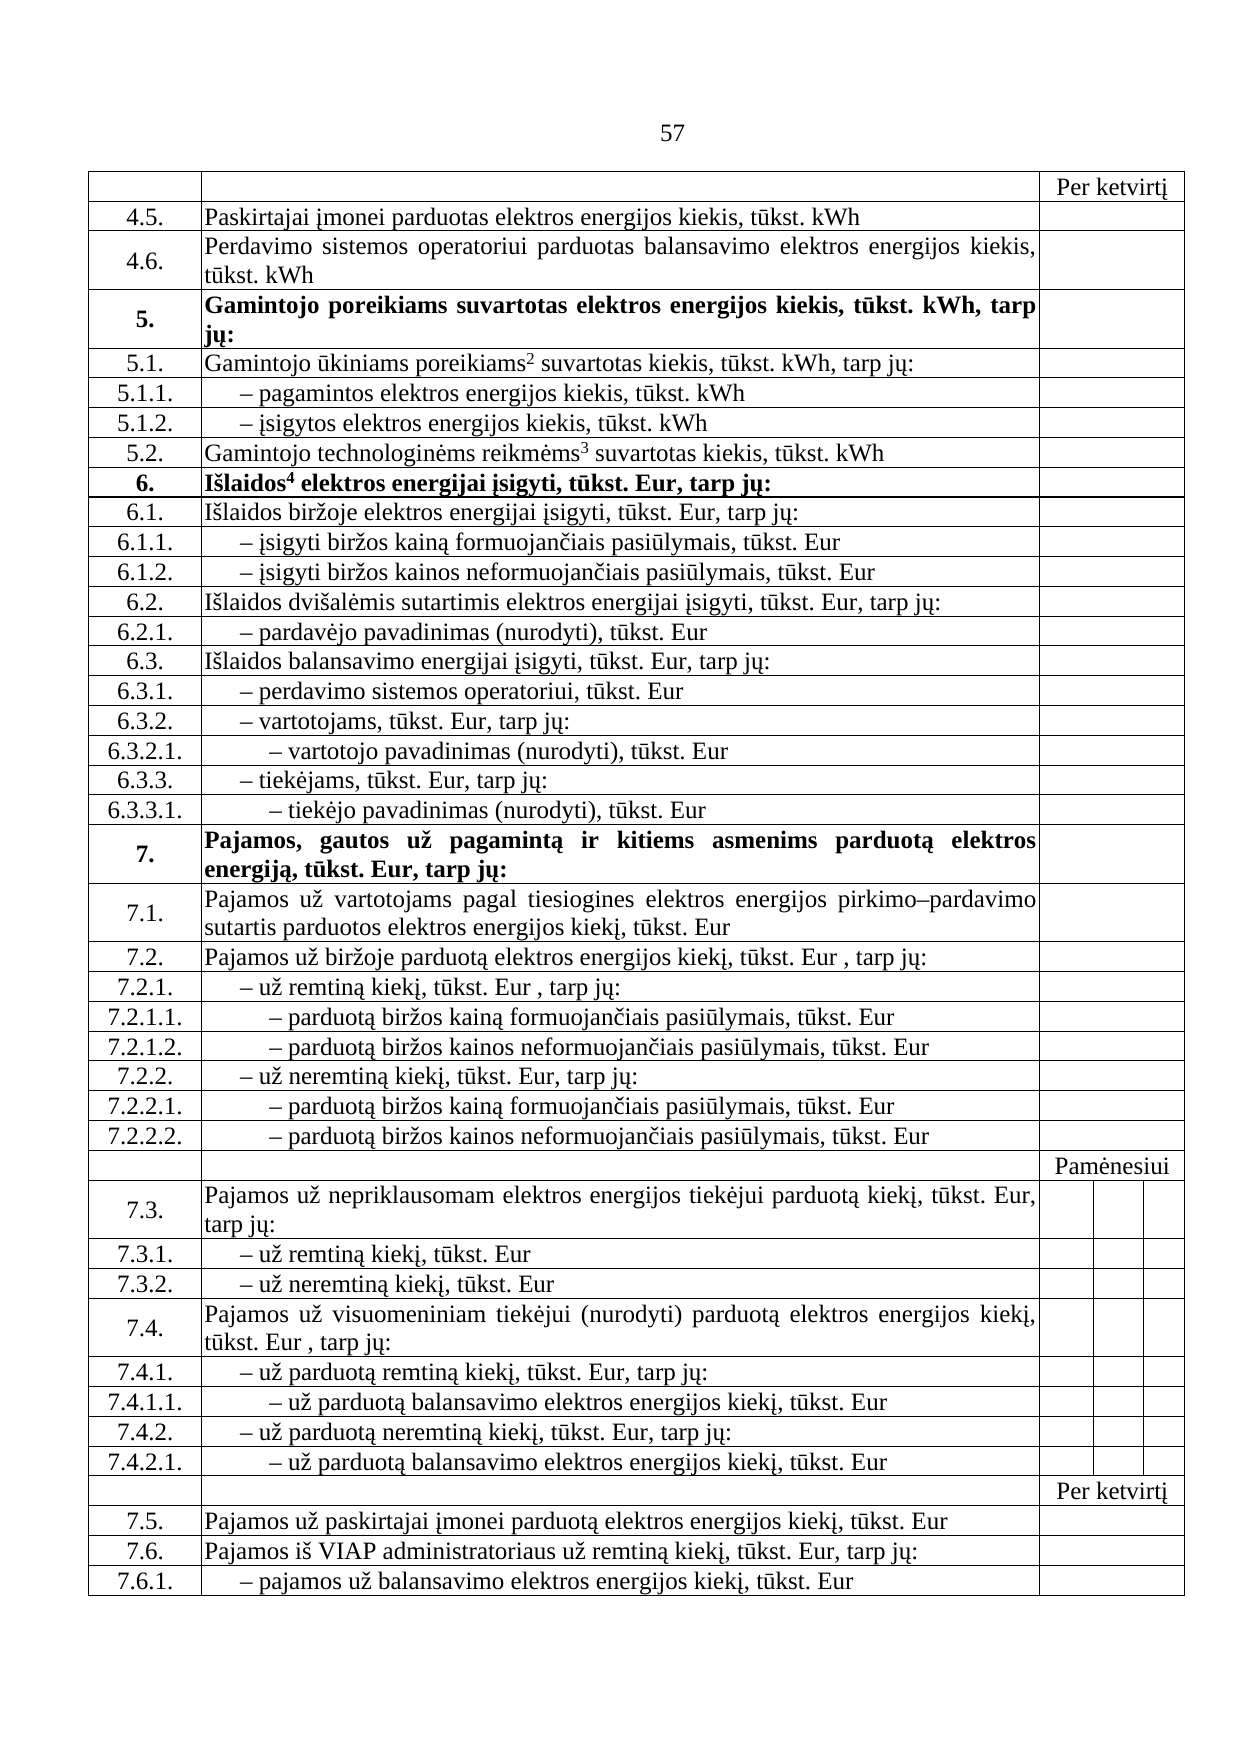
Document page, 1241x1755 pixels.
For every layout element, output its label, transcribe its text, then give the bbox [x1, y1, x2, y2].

table_cell – tiekėjo pavadinimas (nurodyti), tūkst. Eur [202, 795, 1039, 824]
table_cell 7.3.2. [89, 1269, 201, 1298]
table_cell 7.4.2.1. [89, 1447, 201, 1475]
table_cell [1040, 1506, 1184, 1535]
table_cell 6.2.1. [89, 617, 201, 645]
table_cell [1040, 942, 1184, 971]
table_cell [1040, 1181, 1093, 1238]
table_cell 7. [89, 825, 201, 883]
table_cell [1040, 527, 1184, 556]
table_cell Pajamos už biržoje parduotą elektros energijos kiekį, tūkst. Eur , tarp jų: [202, 942, 1039, 971]
table_cell [1040, 468, 1184, 496]
table_cell – vartotojo pavadinimas (nurodyti), tūkst. Eur [202, 736, 1039, 764]
table_cell [1040, 766, 1184, 794]
table_cell [89, 1151, 201, 1179]
table_cell [1040, 1417, 1093, 1446]
table_cell 7.2.2. [89, 1061, 201, 1090]
table_cell – parduotą biržos kainą formuojančiais pasiūlymais, tūkst. Eur [202, 1002, 1039, 1031]
table_cell Pajamos už paskirtajai įmonei parduotą elektros energijos kiekį, tūkst. Eur [202, 1506, 1039, 1535]
table_cell 7.2.1.2. [89, 1032, 201, 1060]
table_cell [1040, 1536, 1184, 1565]
table_cell [1144, 1387, 1184, 1416]
table_cell [1040, 408, 1184, 437]
table_cell 7.2. [89, 942, 201, 971]
table_cell [1040, 1269, 1093, 1298]
table_cell [202, 1151, 1039, 1179]
table_cell [1040, 438, 1184, 467]
table_cell 7.2.1.1. [89, 1002, 201, 1031]
table_cell 4.5. [89, 202, 201, 230]
table_cell 7.2.1. [89, 972, 201, 1001]
table_cell 6.3. [89, 646, 201, 675]
table_cell [1040, 1566, 1184, 1594]
table_cell [1040, 795, 1184, 824]
table_cell 6.3.1. [89, 676, 201, 705]
table_cell 7.2.2.1. [89, 1091, 201, 1120]
table_cell [1040, 1091, 1184, 1120]
table_cell – tiekėjams, tūkst. Eur, tarp jų: [202, 766, 1039, 794]
table_cell [1040, 1357, 1093, 1386]
table_cell [1040, 1387, 1093, 1416]
table_cell [1040, 587, 1184, 616]
table_cell [202, 172, 1039, 201]
table_cell Gamintojo technologinėms reikmėms3 suvartotas kiekis, tūkst. kWh [202, 438, 1039, 467]
table_cell 7.4. [89, 1299, 201, 1356]
table_cell – už parduotą balansavimo elektros energijos kiekį, tūkst. Eur [202, 1387, 1039, 1416]
table_cell – už remtiną kiekį, tūkst. Eur [202, 1239, 1039, 1268]
table_cell [1040, 1299, 1093, 1356]
table_cell [1094, 1417, 1143, 1446]
table_cell Paskirtajai įmonei parduotas elektros energijos kiekis, tūkst. kWh [202, 202, 1039, 230]
table_cell Pajamos už vartotojams pagal tiesiogines elektros energijos pirkimo‒pardavimo sutartis parduotos elektros energijos kiekį, tūkst. Eur [202, 884, 1039, 941]
table_cell 6. [89, 468, 201, 496]
table_cell – vartotojams, tūkst. Eur, tarp jų: [202, 706, 1039, 735]
table_cell [1040, 825, 1184, 883]
table_cell [1144, 1181, 1184, 1238]
table_cell [1040, 884, 1184, 941]
table_cell 7.2.2.2. [89, 1121, 201, 1150]
table_cell 7.3. [89, 1181, 201, 1238]
table_cell – už parduotą remtiną kiekį, tūkst. Eur, tarp jų: [202, 1357, 1039, 1386]
table_cell – parduotą biržos kainos neformuojančiais pasiūlymais, tūkst. Eur [202, 1121, 1039, 1150]
table_cell 7.4.2. [89, 1417, 201, 1446]
table_cell [1144, 1357, 1184, 1386]
table_cell – už parduotą balansavimo elektros energijos kiekį, tūkst. Eur [202, 1447, 1039, 1475]
table_cell [1144, 1299, 1184, 1356]
table_cell Gamintojo poreikiams suvartotas elektros energijos kiekis, tūkst. kWh, tarp jų: [202, 290, 1039, 347]
table_cell 7.4.1.1. [89, 1387, 201, 1416]
table_cell [1094, 1357, 1143, 1386]
table_cell 6.1.2. [89, 557, 201, 586]
table_cell 5.1. [89, 349, 201, 377]
table_cell Išlaidos4 elektros energijai įsigyti, tūkst. Eur, tarp jų: [202, 468, 1039, 496]
table_cell [1040, 378, 1184, 407]
table_cell [1040, 349, 1184, 377]
table_cell [1040, 1002, 1184, 1031]
table_cell Per ketvirtį [1040, 172, 1184, 201]
table_cell [1144, 1447, 1184, 1475]
table_cell 5. [89, 290, 201, 347]
table_cell Pajamos iš VIAP administratoriaus už remtiną kiekį, tūkst. Eur, tarp jų: [202, 1536, 1039, 1565]
table_cell Pajamos už visuomeniniam tiekėjui (nurodyti) parduotą elektros energijos kiekį, tūkst. Eur , tarp jų: [202, 1299, 1039, 1356]
table_cell [1040, 1239, 1093, 1268]
table_cell 7.1. [89, 884, 201, 941]
table_cell – įsigyti biržos kainą formuojančiais pasiūlymais, tūkst. Eur [202, 527, 1039, 556]
table_cell 7.3.1. [89, 1239, 201, 1268]
table_cell [1094, 1299, 1143, 1356]
table_cell – pardavėjo pavadinimas (nurodyti), tūkst. Eur [202, 617, 1039, 645]
table_cell [1040, 231, 1184, 289]
table_cell [1040, 290, 1184, 347]
table_cell Išlaidos dvišalėmis sutartimis elektros energijai įsigyti, tūkst. Eur, tarp jų: [202, 587, 1039, 616]
table_cell [1094, 1447, 1143, 1475]
table_cell – pajamos už balansavimo elektros energijos kiekį, tūkst. Eur [202, 1566, 1039, 1594]
table_cell [1040, 1061, 1184, 1090]
table_cell [1144, 1239, 1184, 1268]
table_cell [1040, 736, 1184, 764]
table_cell [1094, 1181, 1143, 1238]
table_cell Išlaidos balansavimo energijai įsigyti, tūkst. Eur, tarp jų: [202, 646, 1039, 675]
table_cell – įsigyti biržos kainos neformuojančiais pasiūlymais, tūkst. Eur [202, 557, 1039, 586]
table_cell [1144, 1269, 1184, 1298]
table_cell [1040, 1447, 1093, 1475]
table_cell [1144, 1417, 1184, 1446]
table_cell Pajamos už nepriklausomam elektros energijos tiekėjui parduotą kiekį, tūkst. Eur, tarp jų: [202, 1181, 1039, 1238]
table_cell [1040, 646, 1184, 675]
table_cell [1094, 1269, 1143, 1298]
table_cell 5.1.1. [89, 378, 201, 407]
table_cell [1040, 557, 1184, 586]
table_cell 6.1.1. [89, 527, 201, 556]
table_cell 7.6. [89, 1536, 201, 1565]
table_cell – parduotą biržos kainos neformuojančiais pasiūlymais, tūkst. Eur [202, 1032, 1039, 1060]
table_cell [1040, 1121, 1184, 1150]
table_cell 7.4.1. [89, 1357, 201, 1386]
table_cell Gamintojo ūkiniams poreikiams2 suvartotas kiekis, tūkst. kWh, tarp jų: [202, 349, 1039, 377]
table_cell [1040, 706, 1184, 735]
table_cell Išlaidos biržoje elektros energijai įsigyti, tūkst. Eur, tarp jų: [202, 498, 1039, 526]
table_cell [1040, 498, 1184, 526]
table_cell Perdavimo sistemos operatoriui parduotas balansavimo elektros energijos kiekis, tūkst. kWh [202, 231, 1039, 289]
table_cell – perdavimo sistemos operatoriui, tūkst. Eur [202, 676, 1039, 705]
table_cell – parduotą biržos kainą formuojančiais pasiūlymais, tūkst. Eur [202, 1091, 1039, 1120]
table_cell [1040, 972, 1184, 1001]
table_cell 7.5. [89, 1506, 201, 1535]
table_cell Pajamos, gautos už pagamintą ir kitiems asmenims parduotą elektros energiją, tūkst. Eur, tarp jų: [202, 825, 1039, 883]
table_cell – už neremtiną kiekį, tūkst. Eur [202, 1269, 1039, 1298]
table_cell 6.1. [89, 498, 201, 526]
table_cell – už remtiną kiekį, tūkst. Eur , tarp jų: [202, 972, 1039, 1001]
table_cell – už neremtiną kiekį, tūkst. Eur, tarp jų: [202, 1061, 1039, 1090]
table_cell [1094, 1239, 1143, 1268]
table_cell 6.3.2. [89, 706, 201, 735]
table_cell – pagamintos elektros energijos kiekis, tūkst. kWh [202, 378, 1039, 407]
table_cell 5.1.2. [89, 408, 201, 437]
table_cell Per ketvirtį [1040, 1476, 1184, 1505]
table_cell [1040, 1032, 1184, 1060]
table_cell 6.3.3. [89, 766, 201, 794]
table_cell [89, 172, 201, 201]
table_cell [1040, 202, 1184, 230]
table_cell 6.3.2.1. [89, 736, 201, 764]
table_cell [202, 1476, 1039, 1505]
table_cell Pamėnesiui [1040, 1151, 1184, 1179]
table_cell [1040, 676, 1184, 705]
table_cell – įsigytos elektros energijos kiekis, tūkst. kWh [202, 408, 1039, 437]
table_cell 6.3.3.1. [89, 795, 201, 824]
table_cell [89, 1476, 201, 1505]
table_cell 6.2. [89, 587, 201, 616]
table_cell 5.2. [89, 438, 201, 467]
table_cell – už parduotą neremtiną kiekį, tūkst. Eur, tarp jų: [202, 1417, 1039, 1446]
table_cell 4.6. [89, 231, 201, 289]
table_cell [1094, 1387, 1143, 1416]
table_cell 7.6.1. [89, 1566, 201, 1594]
table_cell [1040, 617, 1184, 645]
